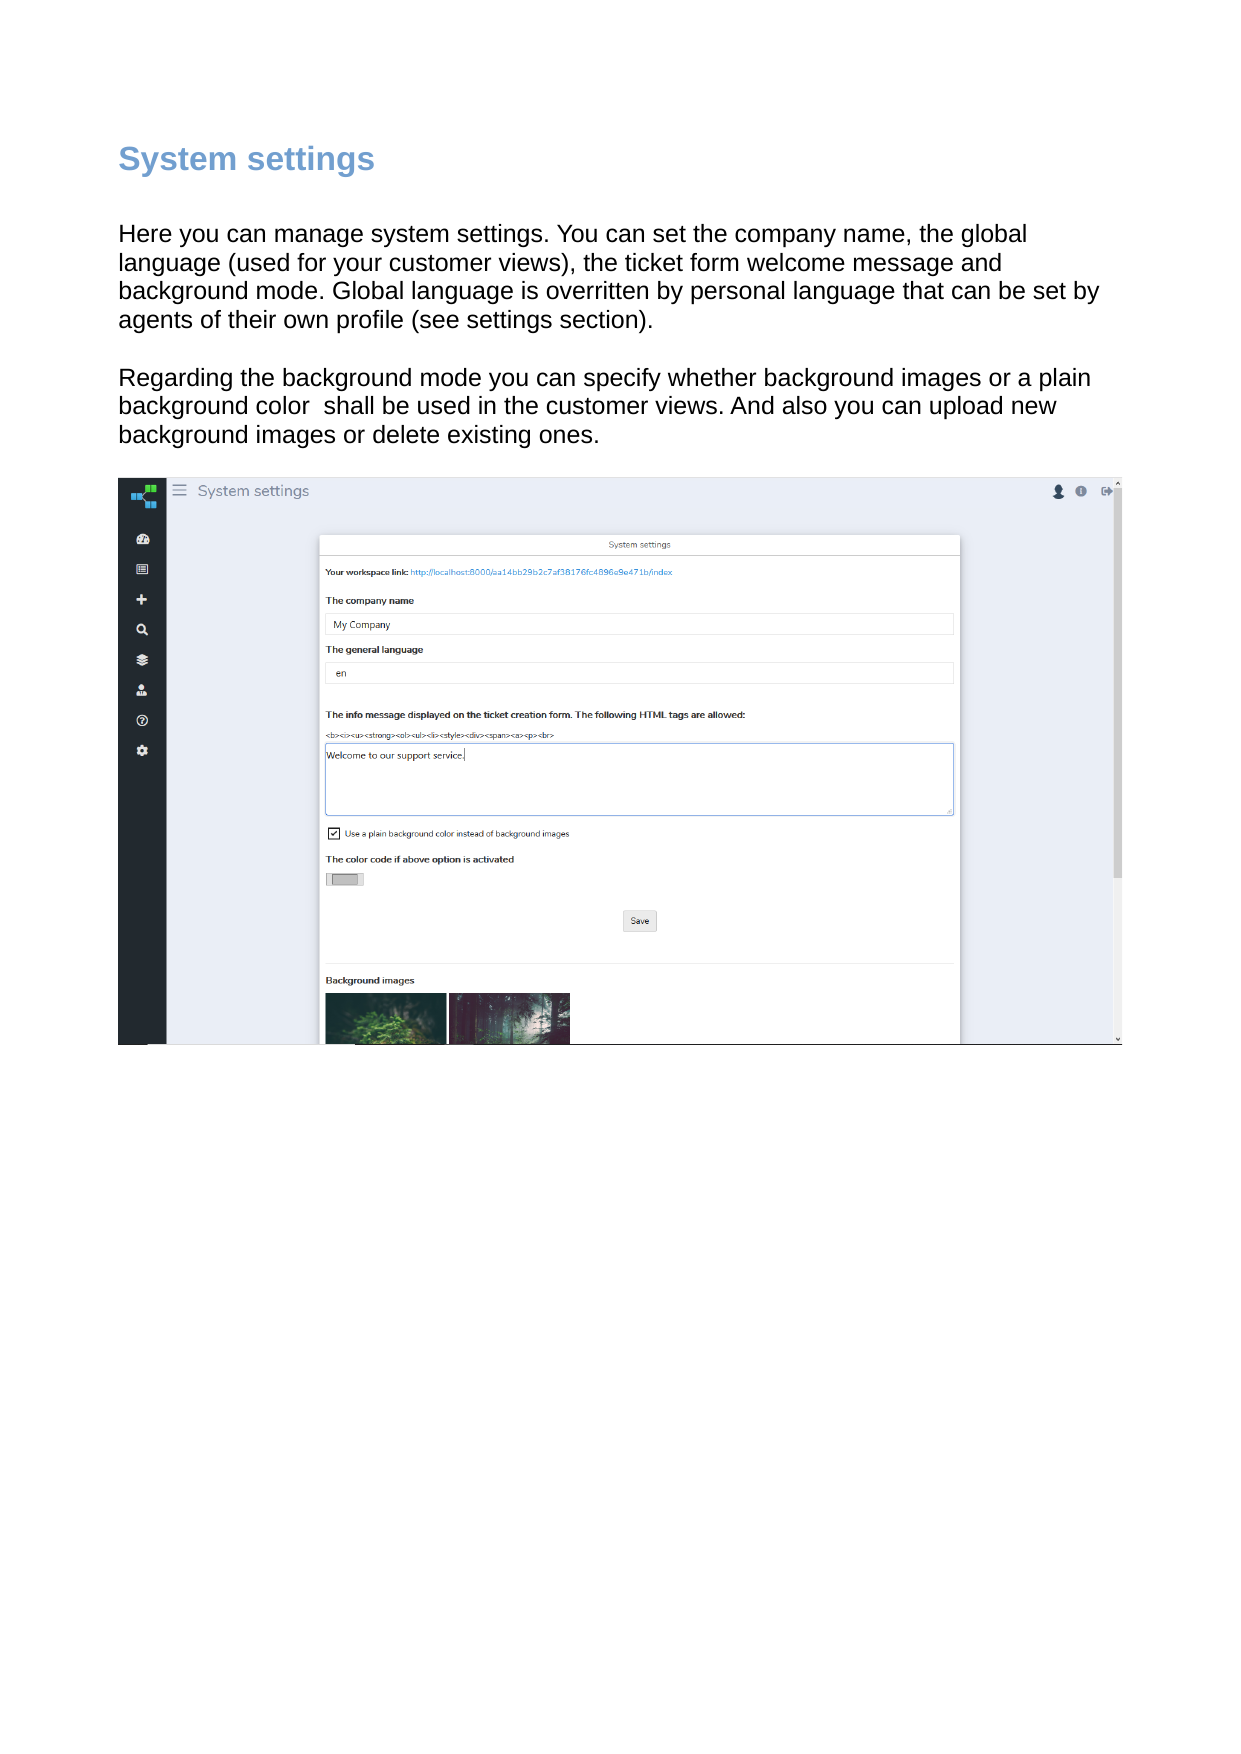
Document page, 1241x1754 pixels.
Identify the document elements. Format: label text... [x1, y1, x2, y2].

text Here you can manage system settings. You can set the company name, the global language (used for your customer views), the ticket form welcome message and background mode. Global language is overritten by personal language that can be set by agents of their own profile (see settings section). [118, 219, 1122, 334]
picture [118, 477, 1123, 1045]
subtitle System settings [118, 139, 1122, 178]
text Regarding the background mode you can specify whether background images or a plain background color shall be used in the customer views. And also you can upload new background images or delete existing ones. [118, 363, 1122, 449]
